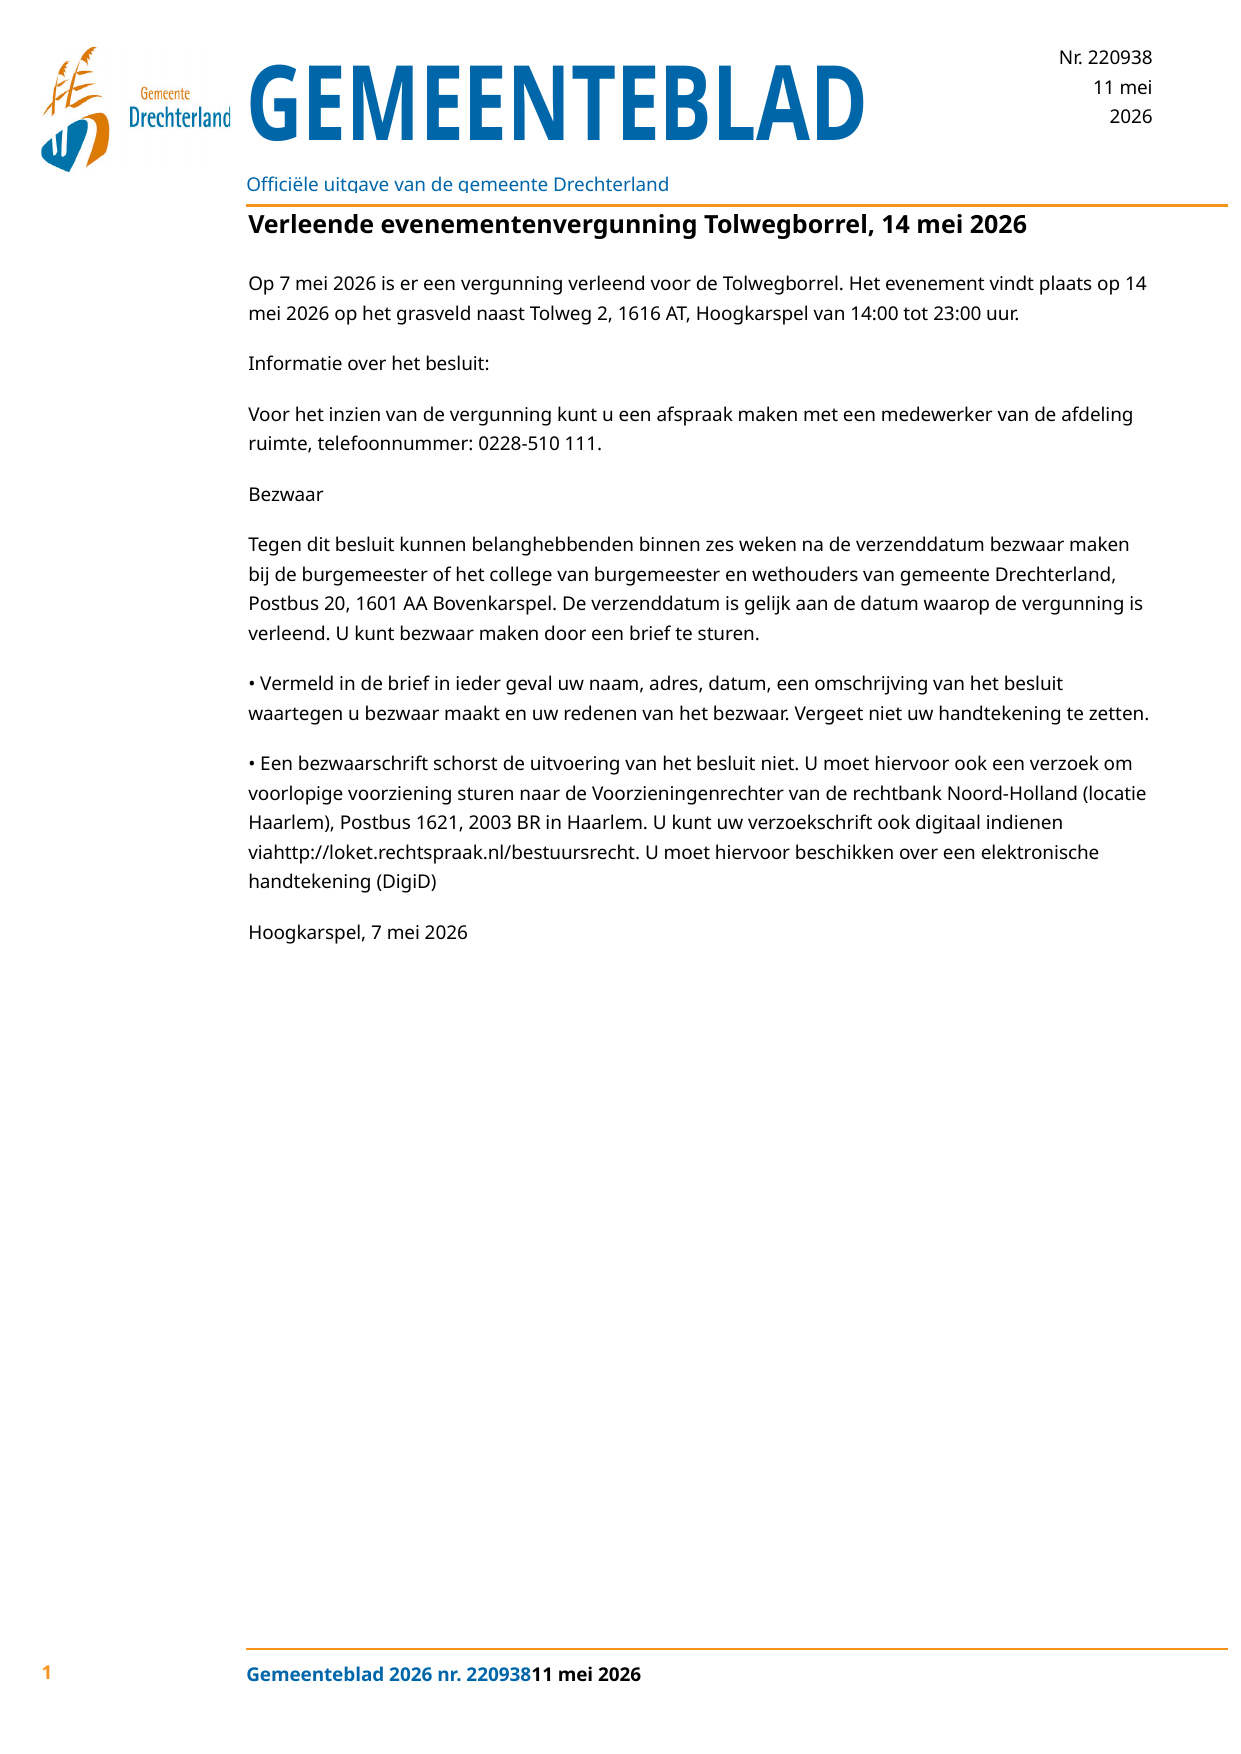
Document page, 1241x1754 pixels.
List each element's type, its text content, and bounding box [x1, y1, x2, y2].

text Bezwaar [248, 481, 1152, 506]
text Voor het inzien van de vergunning kunt u een afspraak maken met een medewerker van de afdeling ruimte, telefoonnummer: 0228-510 111. [248, 401, 1152, 456]
text • Een bezwaarschrift schorst de uitvoering van het besluit niet. U moet hiervoor ook een verzoek om voorlopige voorziening sturen naar de Voorzieningenrechter van de rechtbank Noord-Holland (locatie Haarlem), Postbus 1621, 2003 BR in Haarlem. U kunt uw verzoekschrift ook digitaal indienen viahttp://loket.rechtspraak.nl/bestuursrecht. U moet hiervoor beschikken over een elektronische handtekening (DigiD) [248, 750, 1152, 894]
text • Vermeld in de brief in ieder geval uw naam, adres, datum, een omschrijving van het besluit waartegen u bezwaar maakt en uw redenen van het bezwaar. Vergeet niet uw handtekening te zetten. [248, 670, 1152, 726]
picture [41, 47, 231, 172]
text Verleende evenementenvergunning Tolwegborrel, 14 mei 2026 [248, 207, 1152, 241]
picture [226, 115, 231, 124]
text Tegen dit besluit kunnen belanghebbenden binnen zes weken na de verzenddatum bezwaar maken bij de burgemeester of het college van burgemeester en wethouders van gemeente Drechterland, Postbus 20, 1601 AA Bovenkarspel. De verzenddatum is gelijk aan de datum waarop de vergunning is verleend. U kunt bezwaar maken door een brief te sturen. [248, 531, 1152, 646]
text Hoogkarspel, 7 mei 2026 [248, 919, 1152, 945]
text Op 7 mei 2026 is er een vergunning verleend voor de Tolwegborrel. Het evenement vindt plaats op 14 mei 2026 op het grasveld naast Tolweg 2, 1616 AT, Hoogkarspel van 14:00 tot 23:00 uur. [248, 270, 1152, 326]
text Informatie over het besluit: [248, 350, 1152, 376]
picture [41, 158, 64, 172]
